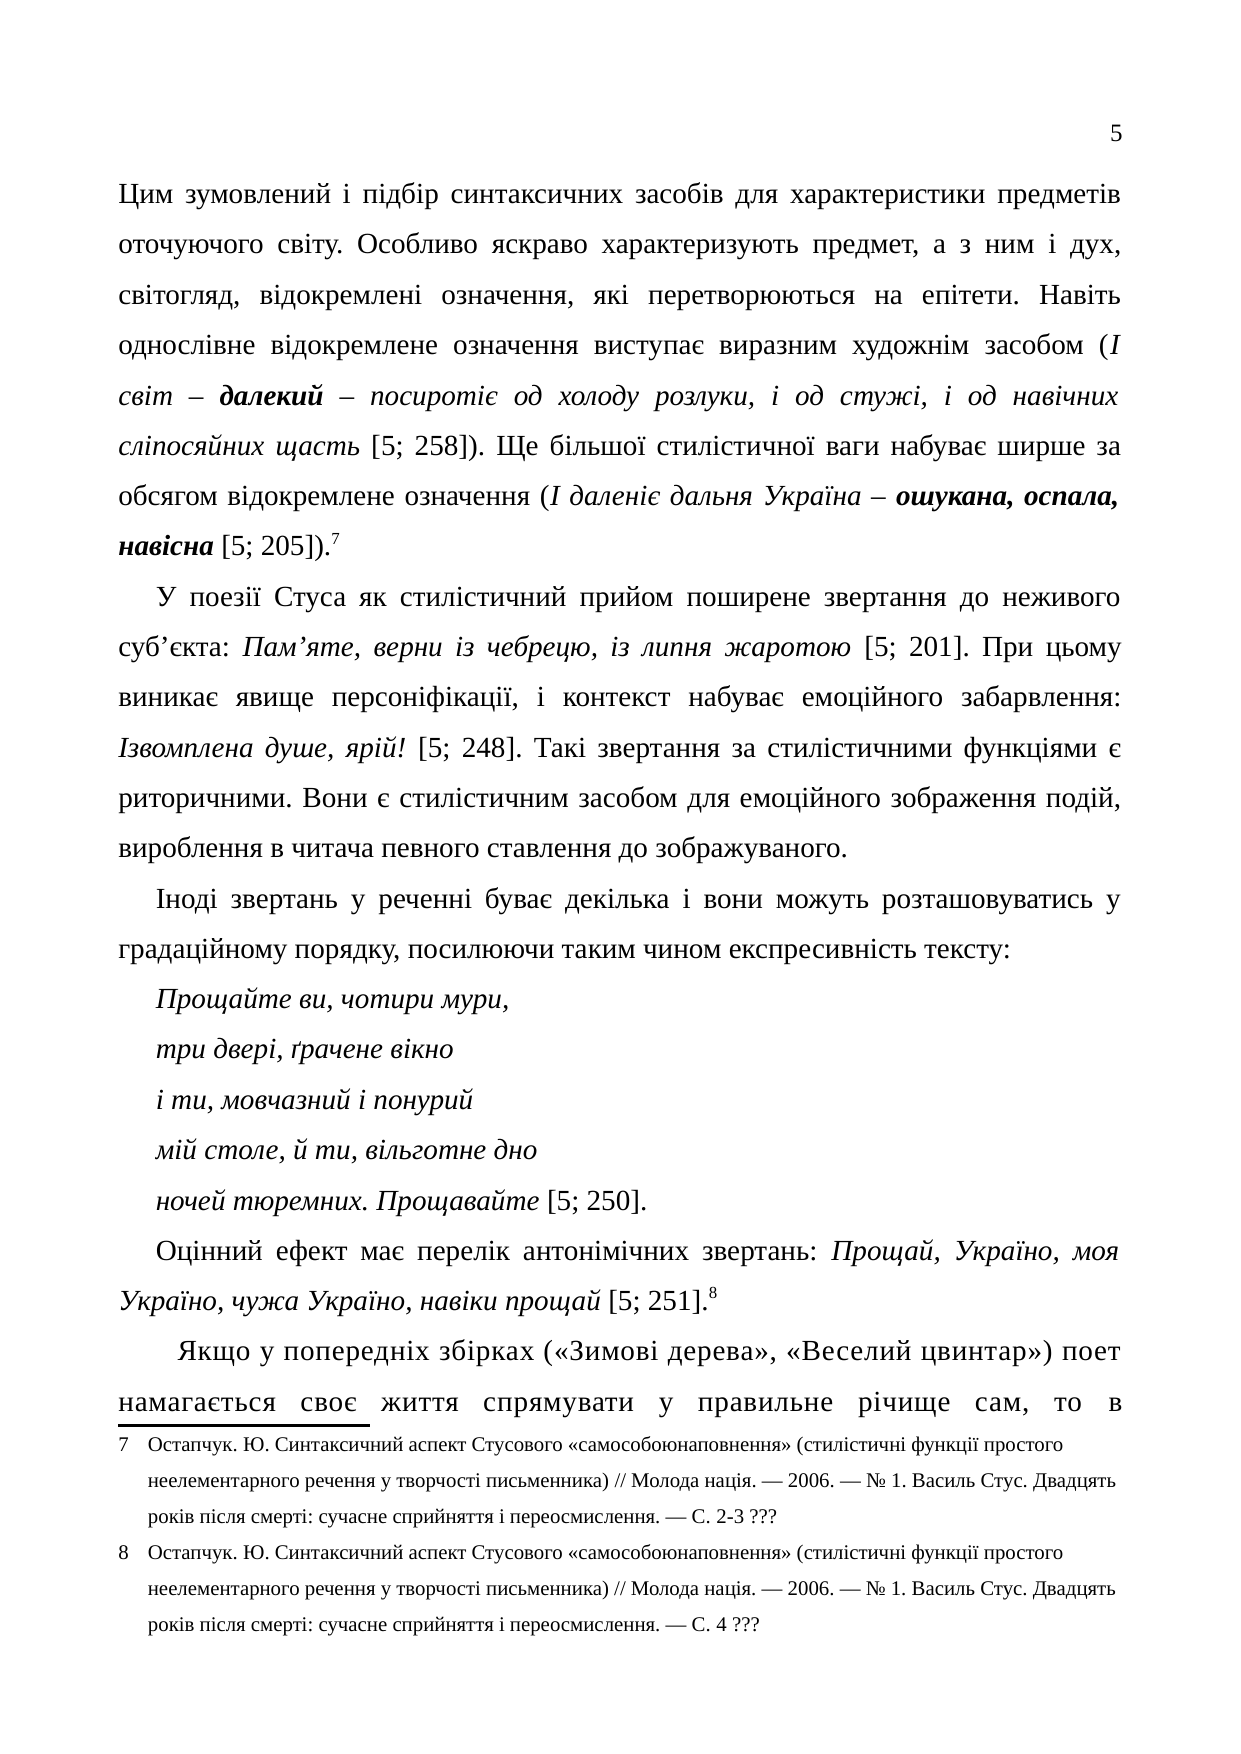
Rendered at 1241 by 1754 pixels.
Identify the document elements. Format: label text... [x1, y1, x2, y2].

text Іноді звертань у реченні буває декілька і вони можуть розташовуватись у градаційному порядку, посилюючи таким чином експресивність тексту: [118, 881, 1122, 964]
text Прощайте ви, чотири мури, [118, 981, 1122, 1015]
text і ти, мовчазний і понурий [118, 1082, 1122, 1116]
text ночей тюремних. Прощавайте [5; 250]. [118, 1183, 1122, 1216]
text Якщо у попередніх збірках («Зимові дерева», «Веселий цвинтар») поет намагається своє життя спрямувати у правильне річище сам, то в [118, 1333, 1122, 1417]
text Остапчук. Ю. Синтаксичний аспект Стусового «самособоюнаповнення» (стилістичні функції простого неелементарного речення у творчості письменника) // Молода нація. — 2006. — № 1. Василь Стус. Двадцять років після смерті: сучасне сприйняття і переосмислення. — С. 2-3 ??? [118, 1432, 1122, 1528]
text Оцінний ефект має перелік антонімічних звертань: Прощай, Україно, моя Україно, чужа Україно, навіки прощай [5; 251]. [118, 1233, 1122, 1317]
text мій столе, й ти, вільготне дно [118, 1132, 1122, 1166]
text три двері, ґрачене вікно [118, 1032, 1122, 1065]
text Цим зумовлений і підбір синтаксичних засобів для характеристики предметів оточуючого світу. Особливо яскраво характеризують предмет, а з ним і дух, світогляд, відокремлені означення, які перетворюються на епітети. Навіть однослівне відокремлене означення виступає виразним художнім засобом (І світ – далекий – посиротіє од холоду розлуки, і од стужі, і од навічних сліпосяйних щасть [5; 258]). Ще більшої стилістичної ваги набуває ширше за обсягом відокремлене означення (І даленіє дальня Україна – ошукана, оспала, навісна [5; 205]). [118, 176, 1122, 562]
text У поезії Стуса як стилістичний прийом поширене звертання до неживого суб’єкта: Пам’яте, верни із чебрецю, із липня жаротою [5; 201]. При цьому виникає явище персоніфікації, і контекст набуває емоційного забарвлення: Ізвомплена душе, ярій! [5; 248]. Такі звертання за стилістичними функціями є риторичними. Вони є стилістичним засобом для емоційного зображення подій, вироблення в читача певного ставлення до зображуваного. [118, 579, 1122, 864]
text Остапчук. Ю. Синтаксичний аспект Стусового «самособоюнаповнення» (стилістичні функції простого неелементарного речення у творчості письменника) // Молода нація. — 2006. — № 1. Василь Стус. Двадцять років після смерті: сучасне сприйняття і переосмислення. — С. 4 ??? [118, 1540, 1122, 1636]
